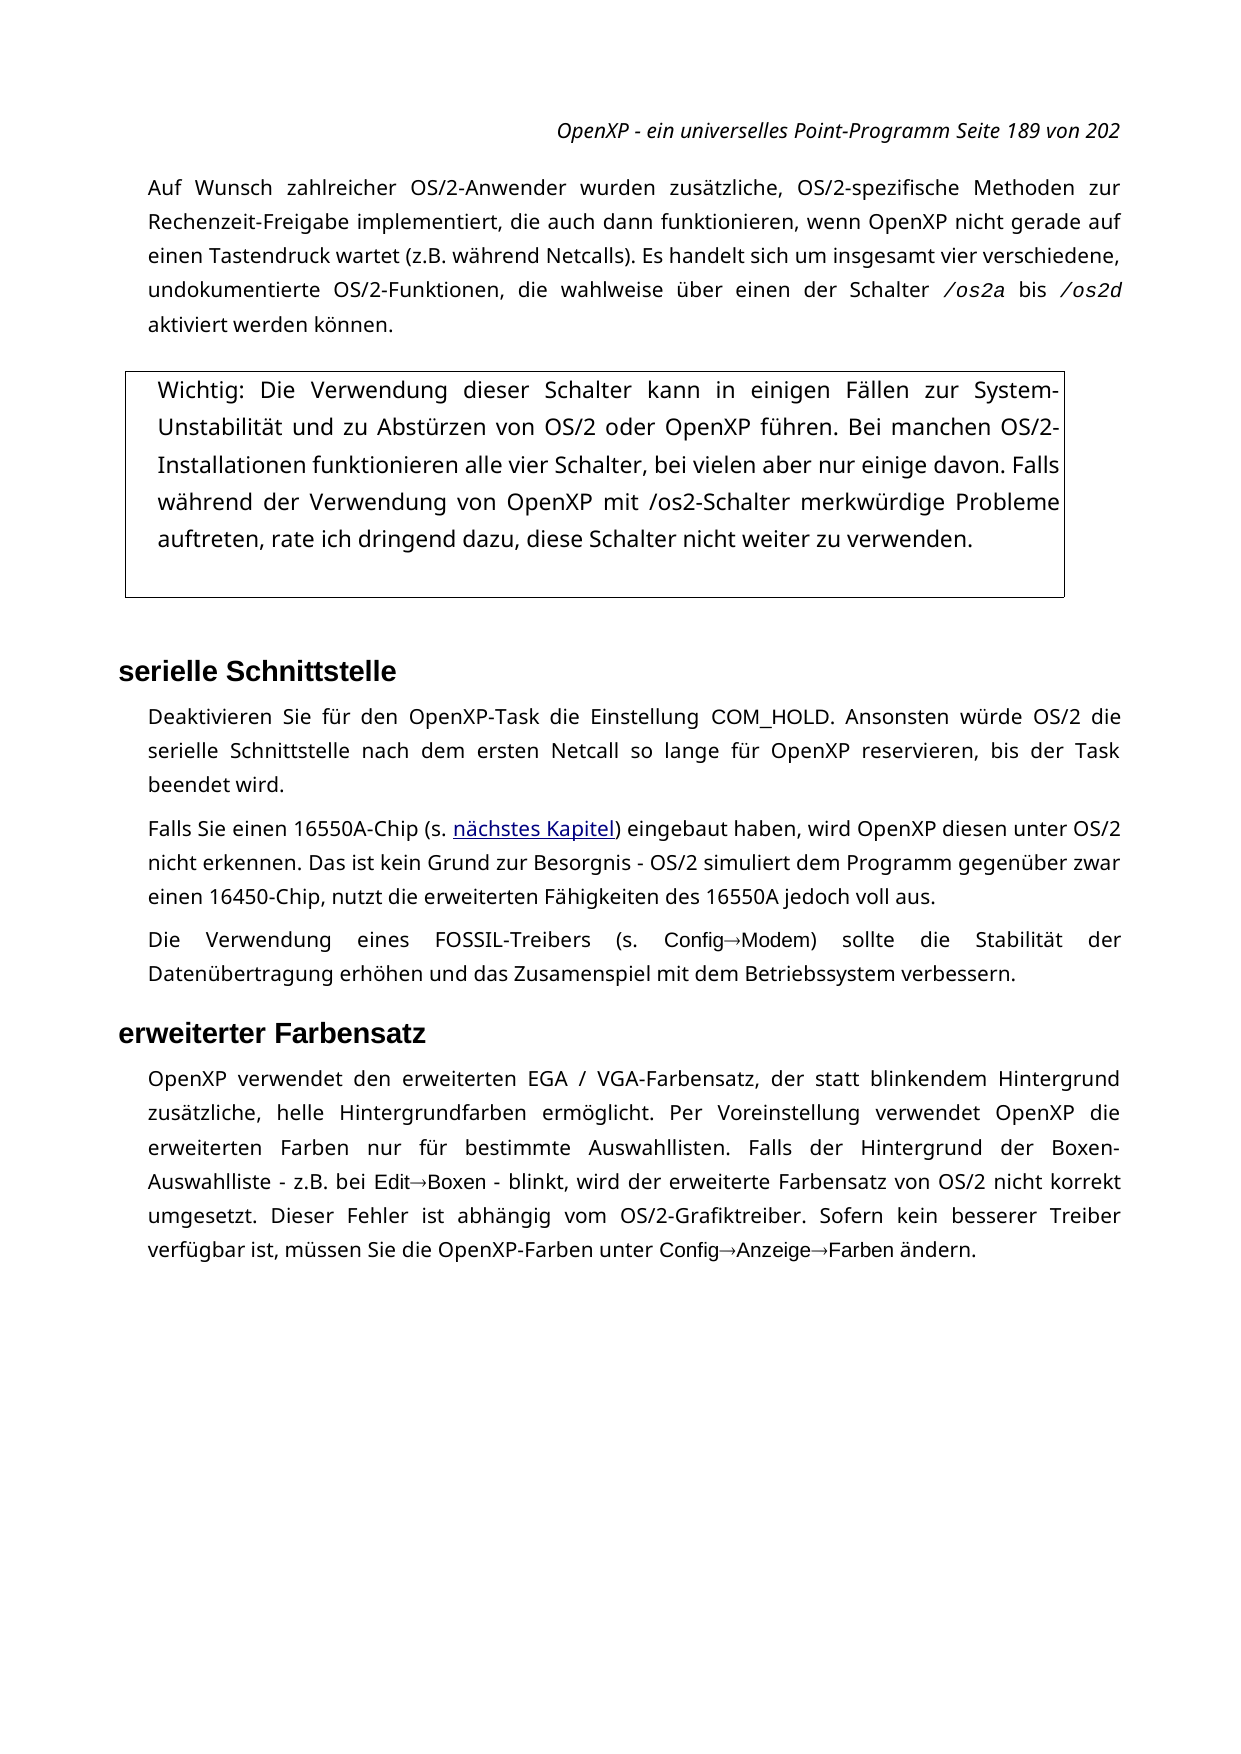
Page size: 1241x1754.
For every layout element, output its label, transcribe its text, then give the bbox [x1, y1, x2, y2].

subtitle erweiterter Farbensatz [118, 1010, 1122, 1049]
text Falls Sie einen 16550A-Chip (s. nächstes Kapitel) eingebaut haben, wird OpenXP diesen unter OS/2 nicht erkennen. Das ist kein Grund zur Besorgnis - OS/2 simuliert dem Programm gegenüber zwar einen 16450-Chip, nutzt die erweiterten Fähigkeiten des 16550A jedoch voll aus. [148, 813, 1122, 910]
subtitle serielle Schnittstelle [118, 648, 1122, 687]
text Auf Wunsch zahlreicher OS/2-Anwender wurden zusätzliche, OS/2-spezifische Methoden zur Rechenzeit-Freigabe implementiert, die auch dann funktionieren, wenn OpenXP nicht gerade auf einen Tastendruck wartet (z.B. während Netcalls). Es handelt sich um insgesamt vier verschiedene, undokumentierte OS/2-Funktionen, die wahlweise über einen der Schalter /os2a bis /os2d aktiviert werden können. [148, 173, 1122, 338]
text Die Verwendung eines FOSSIL-Treibers (s. Config®Modem) sollte die Stabilität der Datenübertragung erhöhen und das Zusamenspiel mit dem Betriebssystem verbessern. [148, 925, 1122, 988]
text Deaktivieren Sie für den OpenXP-Task die Einstellung COM_HOLD. Ansonsten würde OS/2 die serielle Schnittstelle nach dem ersten Netcall so lange für OpenXP reservieren, bis der Task beendet wird. [148, 702, 1122, 799]
text OpenXP verwendet den erweiterten EGA / VGA-Farbensatz, der statt blinkendem Hintergrund zusätzliche, helle Hintergrundfarben ermöglicht. Per Voreinstellung verwendet OpenXP die erweiterten Farben nur für bestimmte Auswahllisten. Falls der Hintergrund der Boxen-Auswahlliste - z.B. bei Edit®Boxen - blinkt, wird der erweiterte Farbensatz von OS/2 nicht korrekt umgesetzt. Dieser Fehler ist abhängig vom OS/2-Grafiktreiber. Sofern kein besserer Treiber verfügbar ist, müssen Sie die OpenXP-Farben unter Config®Anzeige®Farben ändern. [148, 1064, 1122, 1263]
text Wichtig: Die Verwendung dieser Schalter kann in einigen Fällen zur System-Unstabilität und zu Abstürzen von OS/2 oder OpenXP führen. Bei manchen OS/2-Installationen funktionieren alle vier Schalter, bei vielen aber nur einige davon. Falls während der Verwendung von OpenXP mit /os2-Schalter merkwürdige Probleme auftreten, rate ich dringend dazu, diese Schalter nicht weiter zu verwenden. [157, 374, 1061, 554]
